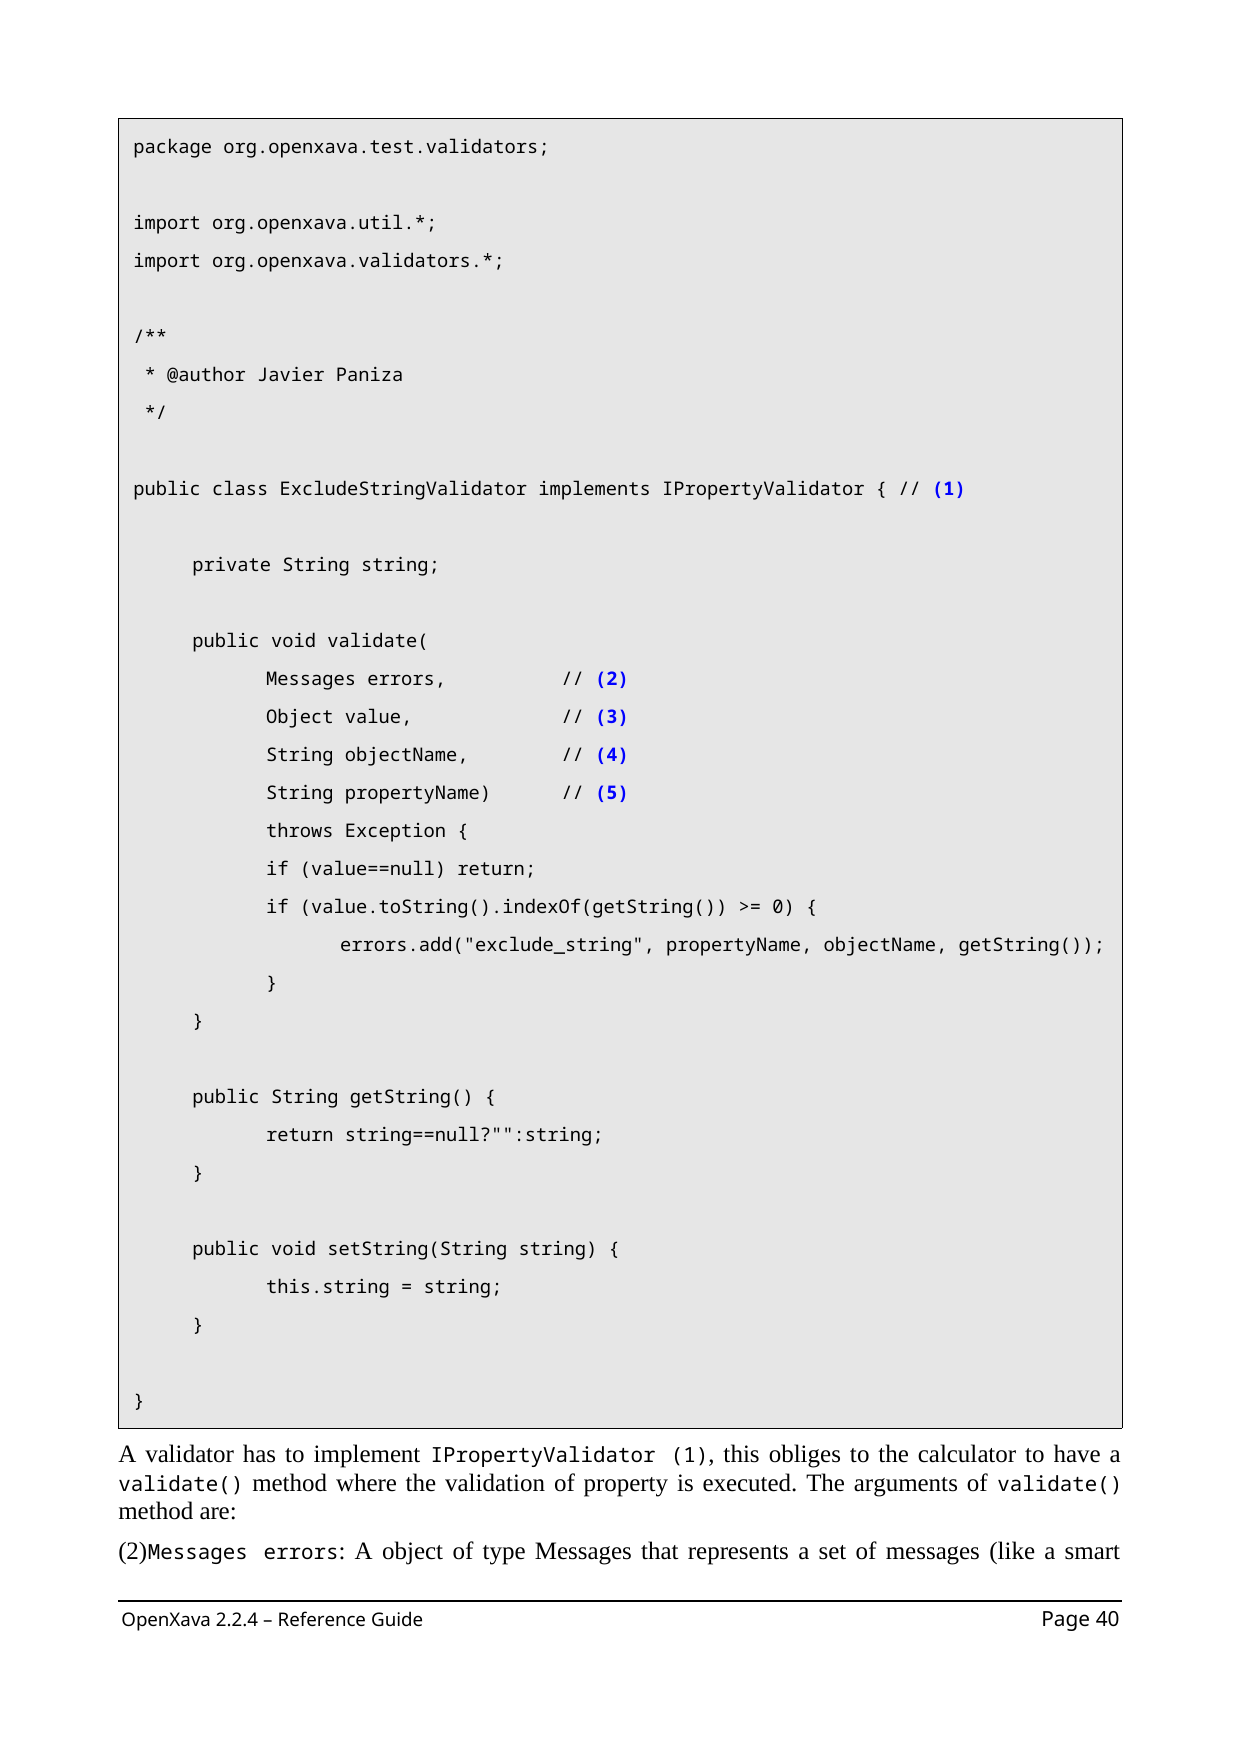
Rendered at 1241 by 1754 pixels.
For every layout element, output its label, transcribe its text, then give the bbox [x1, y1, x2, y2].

text Messages errors, // (2) [119, 650, 1122, 688]
text */ [119, 384, 1122, 422]
text errors.add("exclude_string", propertyName, objectName, getString()); [119, 917, 1122, 954]
text if (value.toString().indexOf(getString()) >= 0) { [119, 878, 1122, 917]
text String objectName, // (4) [119, 726, 1122, 764]
text public String getString() { [119, 1069, 1122, 1107]
text public void validate( [119, 612, 1122, 650]
list Messages errors: A object of type Messages that represents a set of messages (like a smart [118, 1537, 1122, 1566]
text public void setString(String string) { [119, 1221, 1122, 1259]
text throws Exception { [119, 802, 1122, 841]
text package org.openxava.test.validators; [119, 119, 1122, 156]
text String propertyName) // (5) [119, 764, 1122, 802]
text import org.openxava.validators.*; [119, 232, 1122, 270]
text return string==null?"":string; [119, 1107, 1122, 1145]
text } [119, 954, 1122, 993]
text } [119, 1373, 1122, 1428]
text A validator has to implement IPropertyValidator (1), this obliges to the calculator to have a validate() method where the validation of property is executed. The arguments of validate() method are: [118, 1441, 1122, 1525]
text private String string; [119, 536, 1122, 574]
text } [119, 993, 1122, 1031]
text Object value, // (3) [119, 688, 1122, 726]
text } [119, 1145, 1122, 1183]
text this.string = string; [119, 1259, 1122, 1297]
text } [119, 1297, 1122, 1335]
text public class ExcludeStringValidator implements IPropertyValidator { // (1) [119, 460, 1122, 498]
text import org.openxava.util.*; [119, 194, 1122, 232]
text if (value==null) return; [119, 841, 1122, 878]
text * @author Javier Paniza [119, 346, 1122, 384]
text /** [119, 308, 1122, 346]
